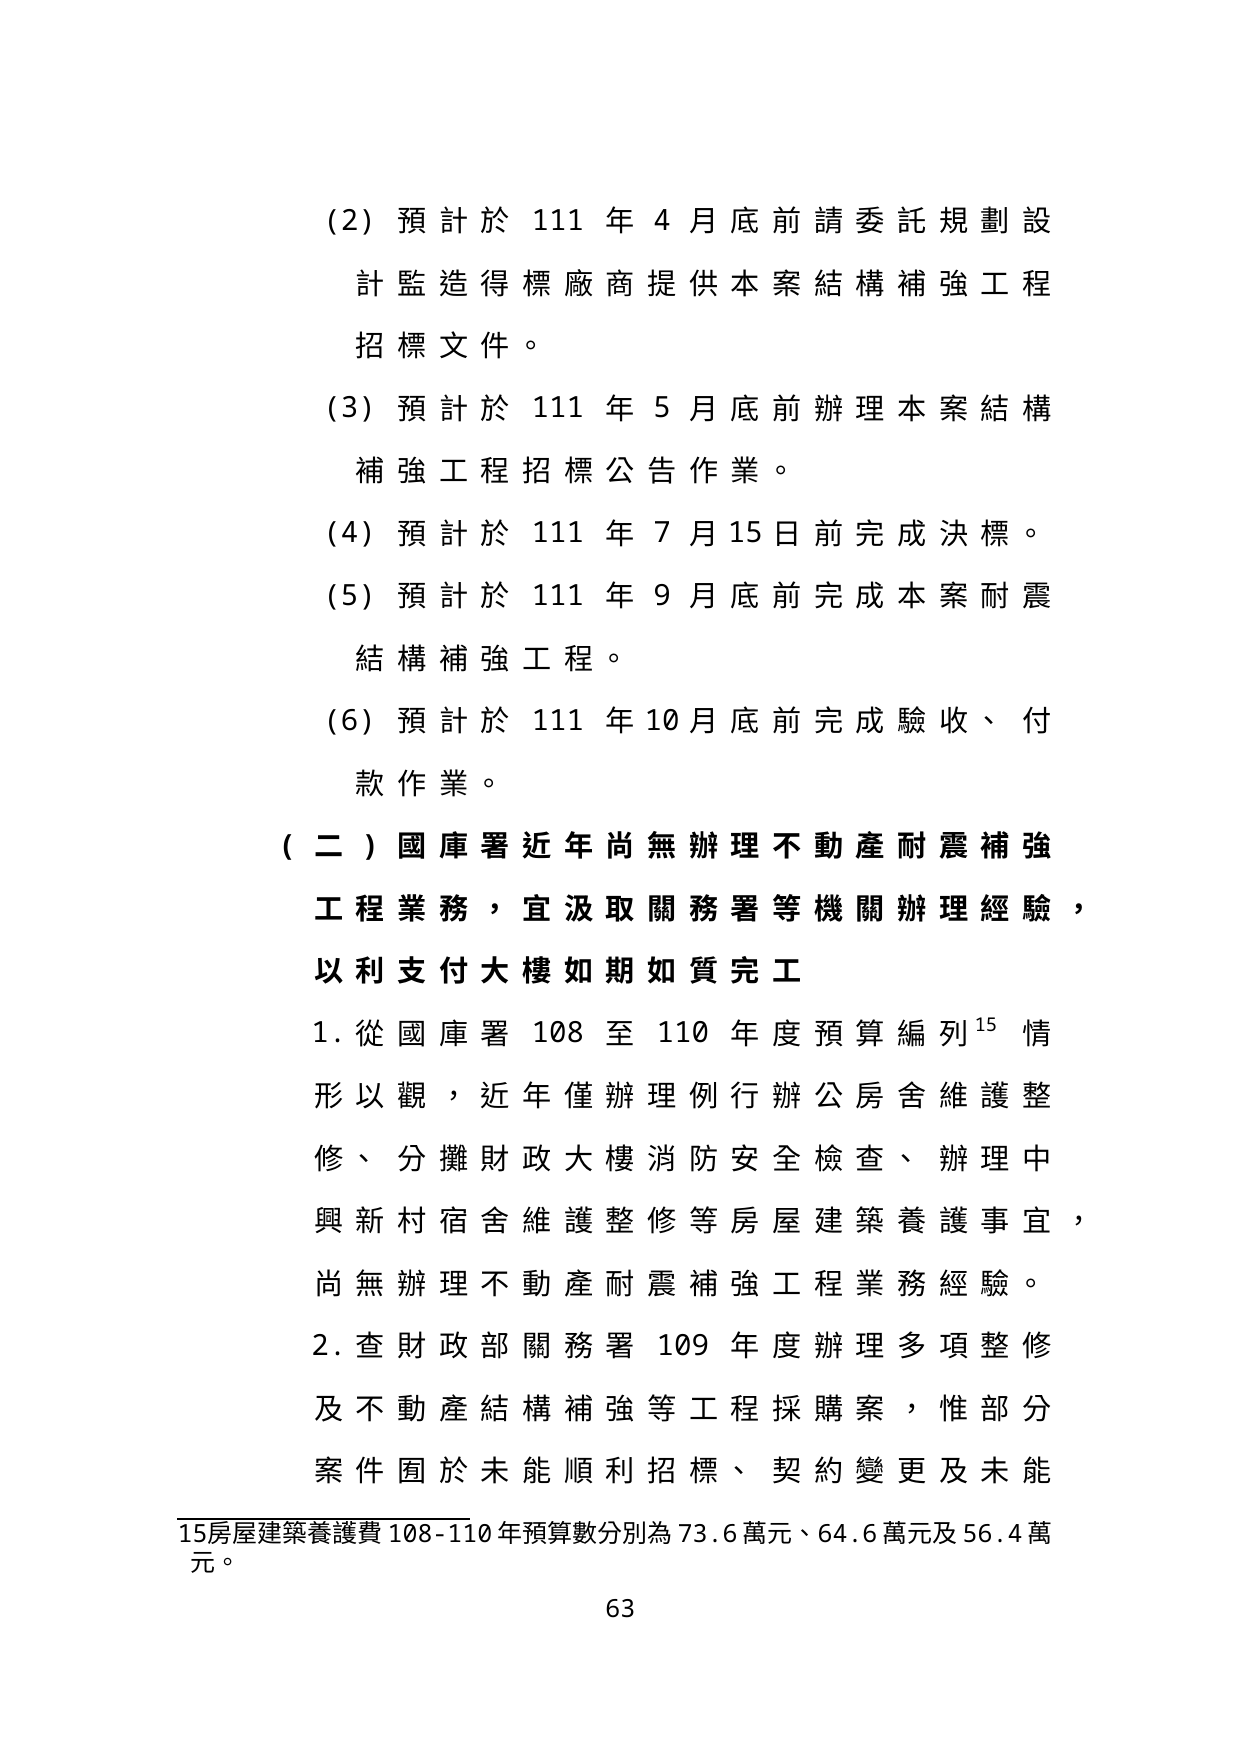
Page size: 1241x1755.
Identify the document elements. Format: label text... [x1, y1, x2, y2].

text 房屋建築養護費108-110年預算數分別為73.6萬元、64.6萬元及56.4萬元。 [177, 1519, 1063, 1577]
text (6)預計於111年10月底前完成驗收、付款作業。 [301, 677, 1058, 802]
text 2.查財政部關務署109年度辦理多項整修及不動產結構補強等工程採購案，惟部分案件囿於未能順利招標、契約變更及未能 [271, 1302, 1058, 1490]
text 1.從國庫署108至110年度預算編列情形以觀，近年僅辦理例行辦公房舍維護整修、分攤財政大樓消防安全檢查、辦理中興新村宿舍維護整修等房屋建築養護事宜，尚無辦理不動產耐震補強工程業務經驗。 [271, 990, 1058, 1302]
text (2)預計於111年4月底前請委託規劃設計監造得標廠商提供本案結構補強工程招標文件。 [301, 177, 1058, 365]
text (二)國庫署近年尚無辦理不動產耐震補強工程業務，宜汲取關務署等機關辦理經驗，以利支付大樓如期如質完工 [242, 802, 1058, 990]
text (3)預計於111年5月底前辦理本案結構補強工程招標公告作業。 [301, 365, 1058, 490]
text (4)預計於111年7月15日前完成決標。 [301, 490, 1058, 552]
text (5)預計於111年9月底前完成本案耐震結構補強工程。 [301, 552, 1058, 677]
